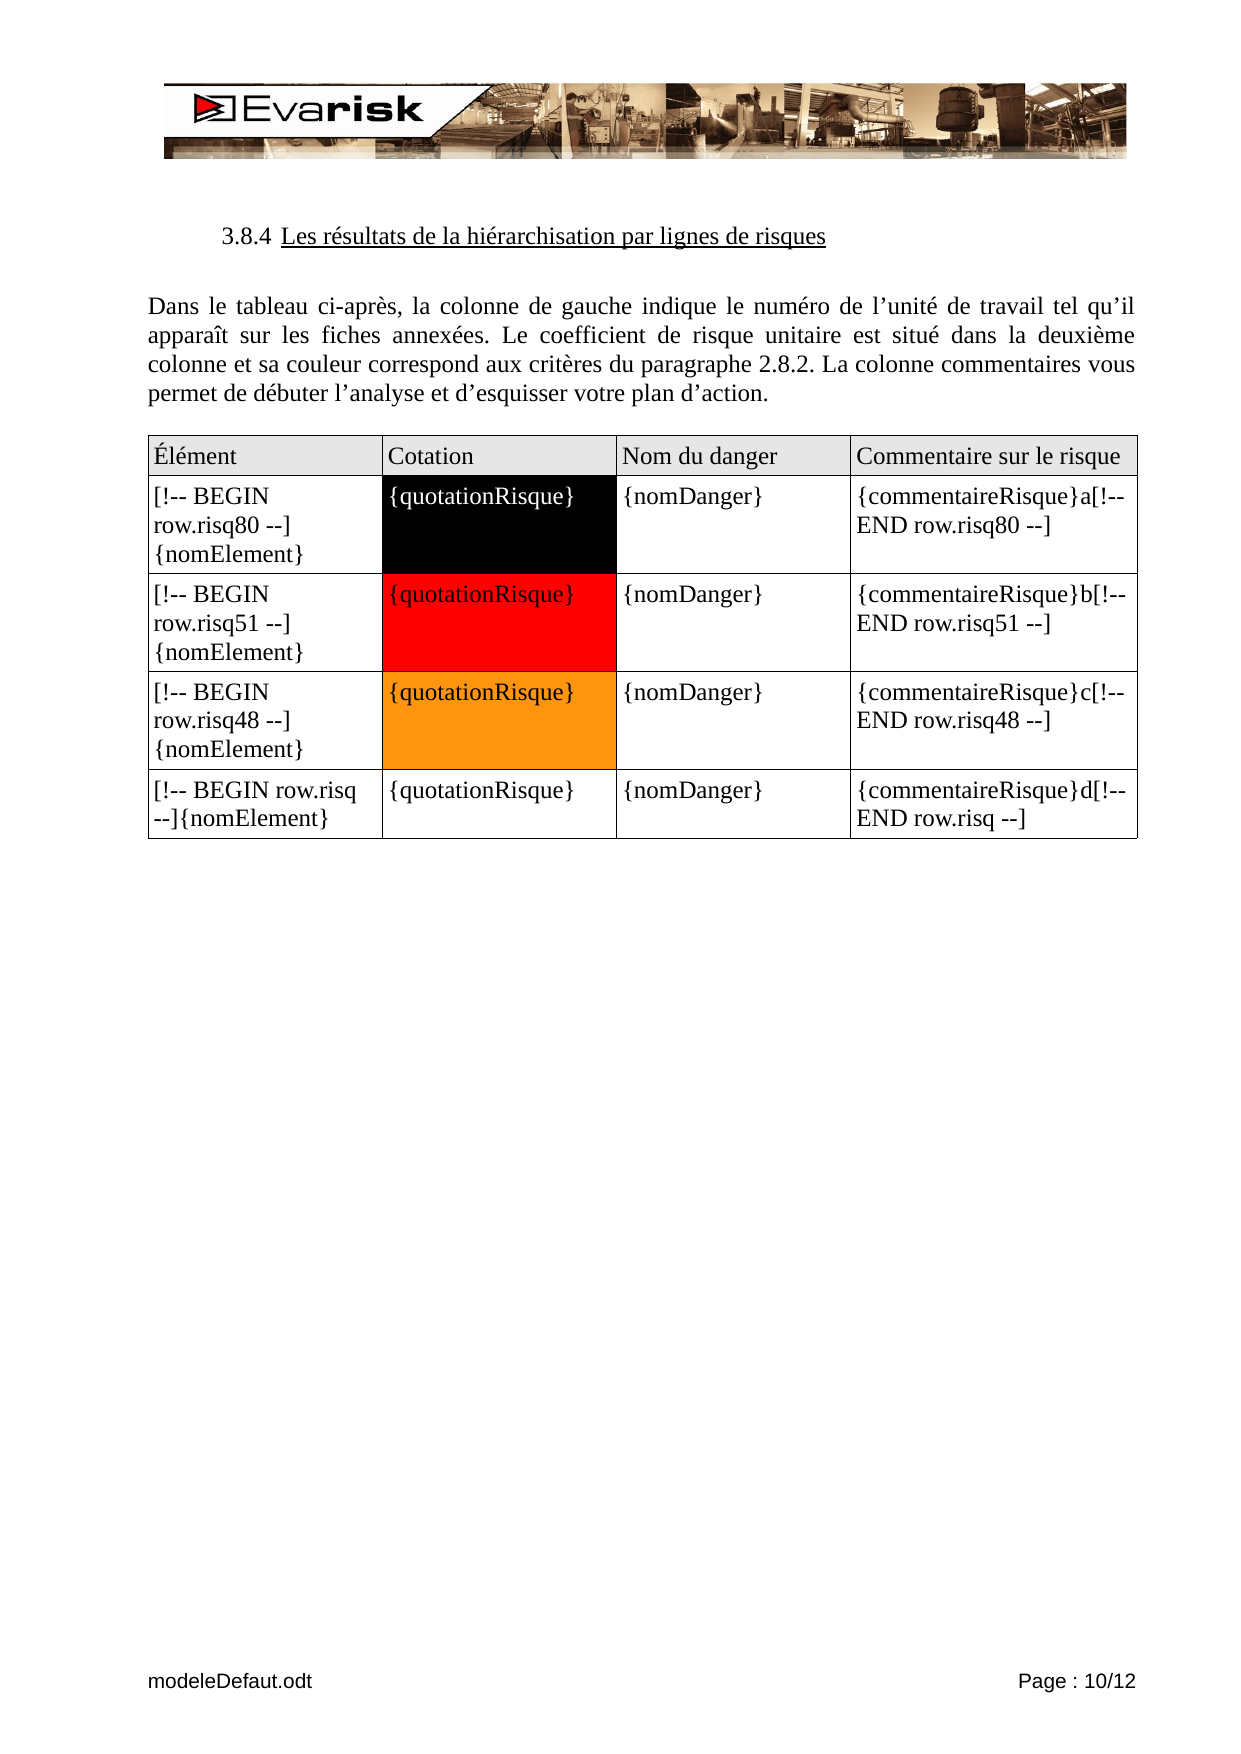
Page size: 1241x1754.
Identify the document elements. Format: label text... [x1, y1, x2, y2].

table_cell [!-- BEGIN row.risq51 --]{nomElement} [149, 574, 382, 671]
text Dans le tableau ci-après, la colonne de gauche indique le numéro de l’unité de travail tel qu’il apparaît sur les fiches annexées. Le coefficient de risque unitaire est situé dans la deuxième colonne et sa couleur correspond aux critères du paragraphe 2.8.2. La colonne commentaires vous permet de débuter l’analyse et d’esquisser votre plan d’action. [148, 291, 1137, 406]
table_cell {commentaireRisque}c[!-- END row.risq48 --] [851, 672, 1137, 769]
subtitle Les résultats de la hiérarchisation par lignes de risques [221, 221, 1137, 250]
table_cell {nomDanger} [617, 574, 850, 671]
table_header Cotation [383, 436, 616, 475]
table_cell [!-- BEGIN row.risq --]{nomElement} [149, 770, 382, 838]
table_cell {commentaireRisque}d[!-- END row.risq --] [851, 770, 1137, 838]
table_header Élément [149, 436, 382, 475]
table_cell {nomDanger} [617, 476, 850, 573]
table_header Commentaire sur le risque [851, 436, 1137, 475]
table_cell {commentaireRisque}a[!-- END row.risq80 --] [851, 476, 1137, 573]
table_cell {nomDanger} [617, 672, 850, 769]
table_cell {quotationRisque} [383, 770, 616, 838]
table_cell [!-- BEGIN row.risq48 --]{nomElement} [149, 672, 382, 769]
table_cell {quotationRisque} [383, 574, 616, 671]
table_cell [!-- BEGIN row.risq80 --]{nomElement} [149, 476, 382, 573]
table_cell {quotationRisque} [383, 476, 616, 573]
table_cell {commentaireRisque}b[!-- END row.risq51 --] [851, 574, 1137, 671]
table_header Nom du danger [617, 436, 850, 475]
table_cell {quotationRisque} [383, 672, 616, 769]
table_cell {nomDanger} [617, 770, 850, 838]
